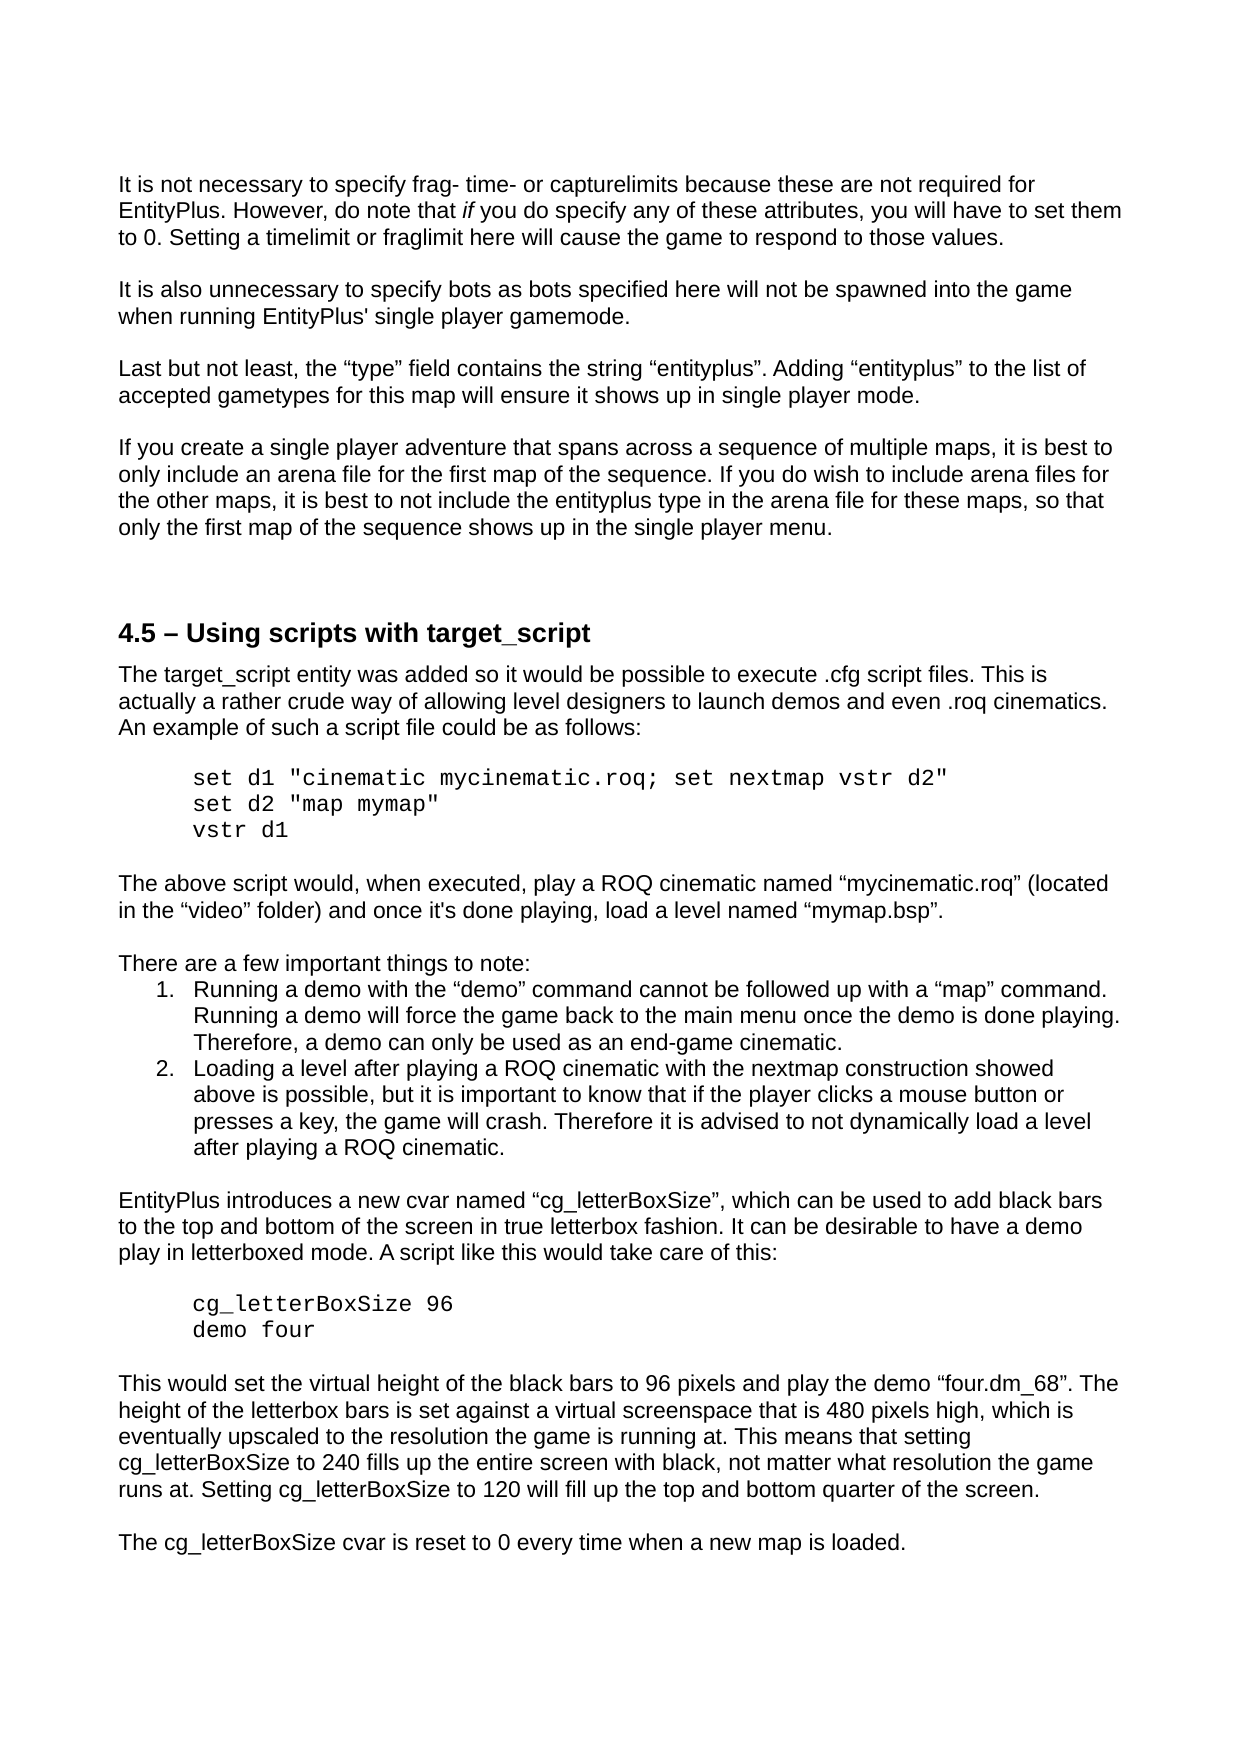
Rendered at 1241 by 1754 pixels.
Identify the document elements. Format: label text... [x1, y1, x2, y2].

text The cg_letterBoxSize cvar is reset to 0 every time when a new map is loaded. [118, 1528, 1122, 1555]
text It is also unnecessary to specify bots as bots specified here will not be spawned into the game when running EntityPlus' single player gamemode. [118, 276, 1122, 329]
text The target_script entity was added so it would be possible to execute .cfg script files. This is actually a rather crude way of allowing level designers to launch demos and even .roq cinematics. An example of such a script file could be as follows: [118, 661, 1122, 740]
text There are a few important things to note: [118, 949, 1122, 976]
list Running a demo with the “demo” command cannot be followed up with a “map” command. Running a demo will force the game back to the main menu once the demo is done playing. Therefore, a demo can only be used as an end-game cinematic. [156, 976, 1122, 1055]
text set d2 "map mymap" [192, 793, 1122, 818]
text cg_letterBoxSize 96 [192, 1292, 1122, 1318]
text The above script would, when executed, play a ROQ cinematic named “mycinematic.roq” (located in the “video” folder) and once it's done playing, load a level named “mymap.bsp”. [118, 870, 1122, 923]
text It is not necessary to specify frag- time- or capturelimits because these are not required for EntityPlus. However, do note that if you do specify any of these attributes, you will have to set them to 0. Setting a timelimit or fraglimit here will cause the game to respond to those values. [118, 171, 1122, 250]
text vstr d1 [192, 818, 1122, 844]
text This would set the virtual height of the black bars to 96 pixels and play the demo “four.dm_68”. The height of the letterbox bars is set against a virtual screenspace that is 480 pixels high, which is eventually upscaled to the resolution the game is running at. This means that setting cg_letterBoxSize to 240 fills up the entire screen with black, not matter what resolution the game runs at. Setting cg_letterBoxSize to 120 will fill up the top and bottom quarter of the screen. [118, 1370, 1122, 1502]
subtitle 4.5 – Using scripts with target_script [118, 617, 1122, 649]
text If you create a single player adventure that spans across a sequence of multiple maps, it is best to only include an arena file for the first map of the sequence. If you do wish to include arena files for the other maps, it is best to not include the entityplus type in the arena file for these maps, so that only the first map of the sequence shows up in the single player menu. [118, 434, 1122, 540]
text EntityPlus introduces a new cvar named “cg_letterBoxSize”, which can be used to add black bars to the top and bottom of the screen in true letterbox fashion. It can be desirable to have a demo play in letterboxed mode. A script like this would take care of this: [118, 1187, 1122, 1266]
text set d1 "cinematic mycinematic.roq; set nextmap vstr d2" [192, 767, 1122, 793]
list Loading a level after playing a ROQ cinematic with the nextmap construction showed above is possible, but it is important to know that if the player clicks a mouse button or presses a key, the game will crash. Therefore it is advised to not dynamically load a level after playing a ROQ cinematic. [156, 1055, 1122, 1160]
text demo four [192, 1318, 1122, 1344]
text Last but not least, the “type” field contains the string “entityplus”. Adding “entityplus” to the list of accepted gametypes for this map will ensure it shows up in single player mode. [118, 355, 1122, 408]
